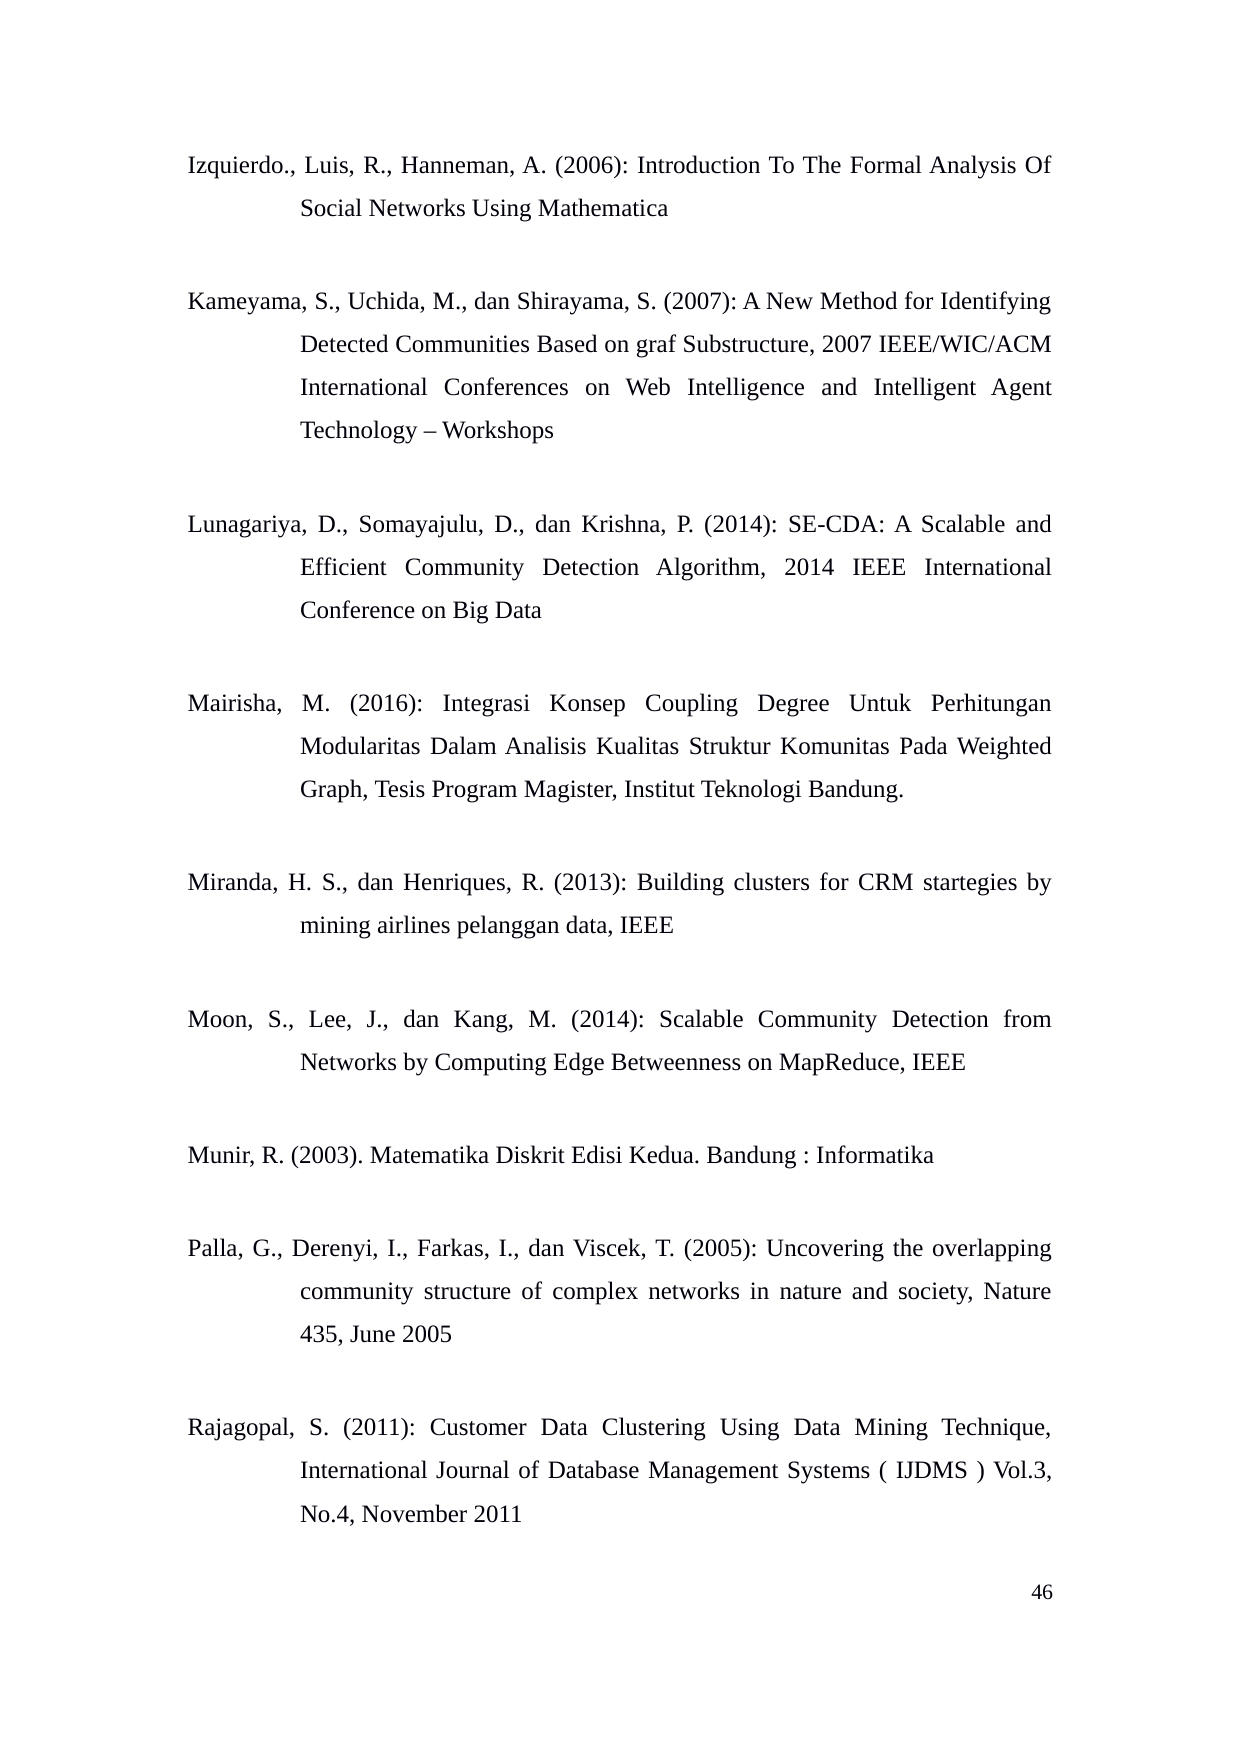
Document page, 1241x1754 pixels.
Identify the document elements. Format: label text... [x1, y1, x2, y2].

text Kameyama, S., Uchida, M., dan Shirayama, S. (2007): A New Method for Identifying Detected Communities Based on graf Substructure, 2007 IEEE/WIC/ACM International Conferences on Web Intelligence and Intelligent Agent Technology – Workshops [187, 286, 1053, 444]
text Rajagopal, S. (2011): Customer Data Clustering Using Data Mining Technique, International Journal of Database Management Systems ( IJDMS ) Vol.3, No.4, November 2011 [187, 1412, 1053, 1527]
text Lunagariya, D., Somayajulu, D., dan Krishna, P. (2014): SE-CDA: A Scalable and Efficient Community Detection Algorithm, 2014 IEEE International Conference on Big Data [187, 509, 1053, 624]
text Mairisha, M. (2016): Integrasi Konsep Coupling Degree Untuk Perhitungan Modularitas Dalam Analisis Kualitas Struktur Komunitas Pada Weighted Graph, Tesis Program Magister, Institut Teknologi Bandung. [187, 688, 1053, 803]
text Munir, R. (2003). Matematika Diskrit Edisi Kedua. Bandung : Informatika [187, 1140, 1053, 1169]
text Izquierdo., Luis, R., Hanneman, A. (2006): Introduction To The Formal Analysis Of Social Networks Using Mathematica [187, 150, 1053, 222]
text Miranda, H. S., dan Henriques, R. (2013): Building clusters for CRM startegies by mining airlines pelanggan data, IEEE [187, 867, 1053, 939]
text Moon, S., Lee, J., dan Kang, M. (2014): Scalable Community Detection from Networks by Computing Edge Betweenness on MapReduce, IEEE [187, 1004, 1053, 1076]
text Palla, G., Derenyi, I., Farkas, I., dan Viscek, T. (2005): Uncovering the overlapping community structure of complex networks in nature and society, Nature 435, June 2005 [187, 1233, 1053, 1348]
